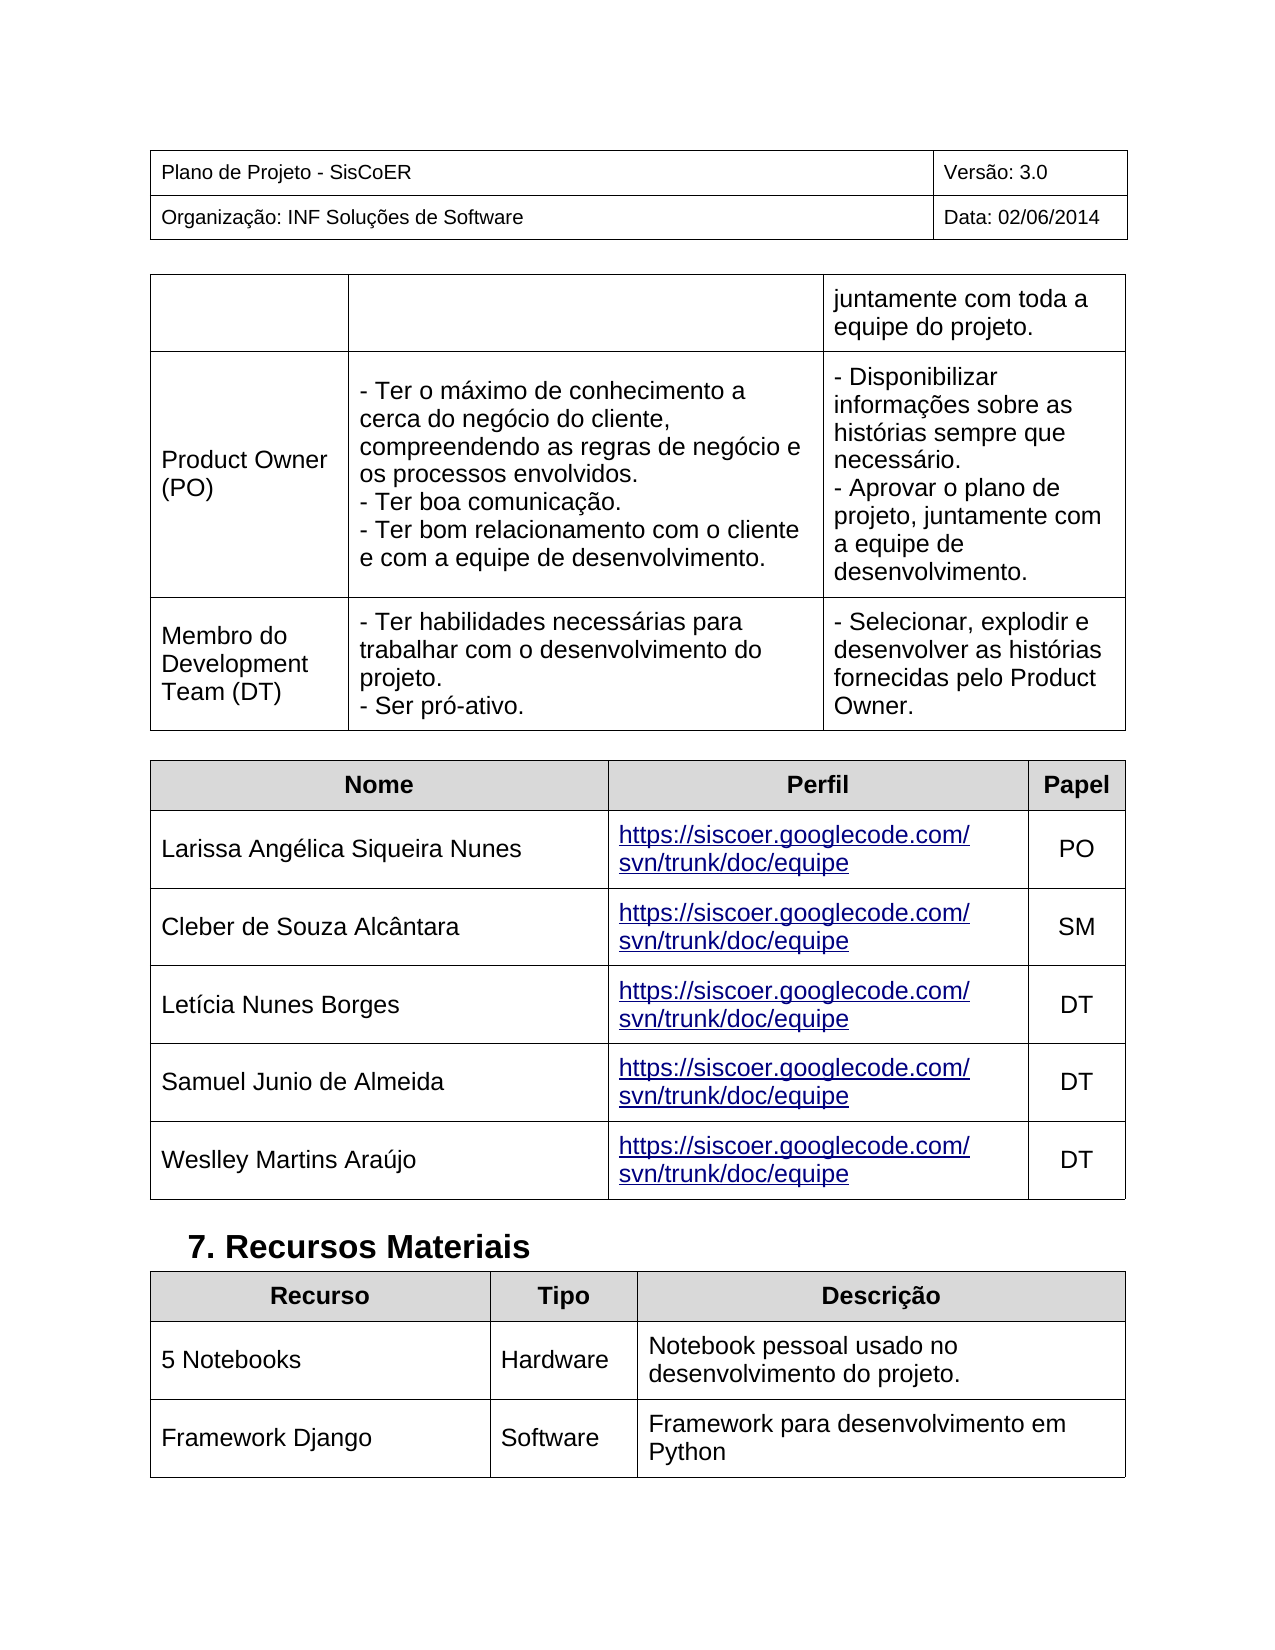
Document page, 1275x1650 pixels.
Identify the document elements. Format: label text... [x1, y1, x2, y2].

table_cell Membro do Development Team (DT) [151, 598, 348, 730]
table_cell Framework para desenvolvimento em Python [638, 1400, 1125, 1477]
table_cell Samuel Junio de Almeida [151, 1044, 608, 1121]
table_cell juntamente com toda a equipe do projeto. [824, 275, 1125, 351]
table_header Nome [151, 761, 608, 810]
table_cell DT [1029, 1044, 1125, 1121]
table_cell Software [491, 1400, 637, 1477]
table_cell SM [1029, 889, 1125, 965]
table_cell - Ter o máximo de conhecimento a cerca do negócio do cliente, compreendendo as regras de negócio e os processos envolvidos. - Ter boa comunicação. - Ter bom relacionamento com o cliente e com a equipe de desenvolvimento. [349, 352, 823, 597]
table_cell Cleber de Souza Alcântara [151, 889, 608, 965]
table_cell - Ter habilidades necessárias para trabalhar com o desenvolvimento do projeto. - Ser pró-ativo. [349, 598, 823, 730]
list Recursos Materiais [187, 1228, 1125, 1266]
table_cell https://siscoer.googlecode.com/svn/trunk/doc/equipe [609, 966, 1028, 1043]
table_cell https://siscoer.googlecode.com/svn/trunk/doc/equipe [609, 1044, 1028, 1121]
table_cell Weslley Martins Araújo [151, 1122, 608, 1199]
table_cell Product Owner (PO) [151, 352, 348, 597]
table_header Papel [1029, 761, 1125, 810]
table_cell [349, 275, 823, 351]
table_cell https://siscoer.googlecode.com/svn/trunk/doc/equipe [609, 1122, 1028, 1199]
table_cell https://siscoer.googlecode.com/svn/trunk/doc/equipe [609, 811, 1028, 888]
table_header Descrição [638, 1272, 1125, 1321]
table_cell Notebook pessoal usado no desenvolvimento do projeto. [638, 1322, 1125, 1399]
table_cell Larissa Angélica Siqueira Nunes [151, 811, 608, 888]
table_cell PO [1029, 811, 1125, 888]
table_header Tipo [491, 1272, 637, 1321]
table_header Perfil [609, 761, 1028, 810]
table_header Recurso [151, 1272, 490, 1321]
table_cell Framework Django [151, 1400, 490, 1477]
table_cell DT [1029, 1122, 1125, 1199]
table_cell - Selecionar, explodir e desenvolver as histórias fornecidas pelo Product Owner. [824, 598, 1125, 730]
table_cell - Disponibilizar informações sobre as histórias sempre que necessário. - Aprovar o plano de projeto, juntamente com a equipe de desenvolvimento. [824, 352, 1125, 597]
table_cell Letícia Nunes Borges [151, 966, 608, 1043]
table_cell Hardware [491, 1322, 637, 1399]
table_cell 5 Notebooks [151, 1322, 490, 1399]
table_cell https://siscoer.googlecode.com/svn/trunk/doc/equipe [609, 889, 1028, 965]
table_cell DT [1029, 966, 1125, 1043]
table_cell [151, 275, 348, 351]
